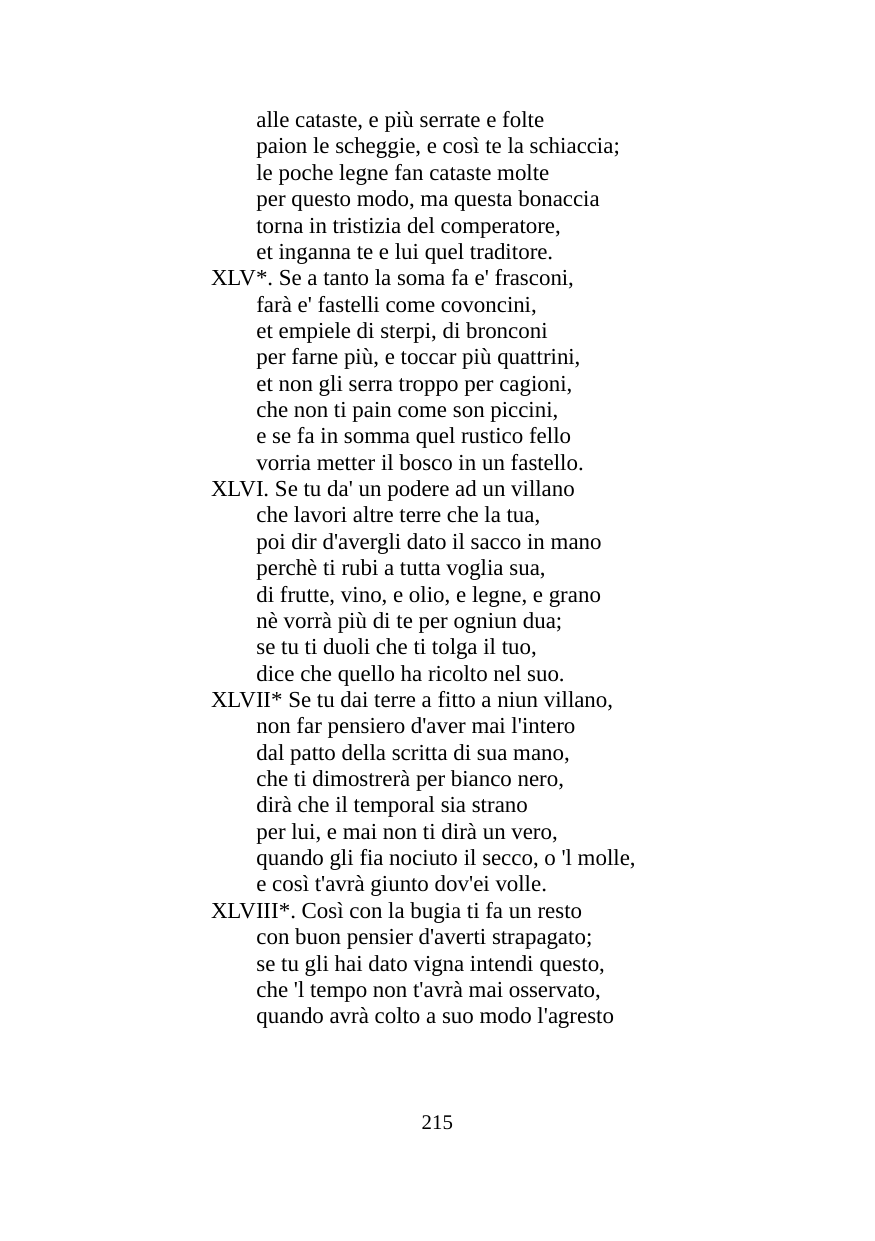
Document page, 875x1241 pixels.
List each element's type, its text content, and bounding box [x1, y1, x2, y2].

text XLVIII*. Così con la bugia ti fa un resto [181, 897, 768, 923]
text non far pensiero d'aver mai l'intero [256, 712, 768, 739]
text se tu ti duoli che ti tolga il tuo, [256, 633, 768, 660]
text et empiele di sterpi, di bronconi [256, 317, 768, 343]
text le poche legne fan cataste molte [256, 159, 768, 185]
text XLV*. Se a tanto la soma fa e' frasconi, [181, 264, 768, 291]
text torna in tristizia del comperatore, [256, 212, 768, 238]
text et inganna te e lui quel traditore. [256, 238, 768, 264]
text con buon pensier d'averti strapagato; [256, 923, 768, 949]
text poi dir d'avergli dato il sacco in mano [256, 528, 768, 554]
text quando avrà colto a suo modo l'agresto [256, 1002, 768, 1029]
text XLVI. Se tu da' un podere ad un villano [181, 475, 768, 502]
text che lavori altre terre che la tua, [256, 502, 768, 528]
text alle cataste, e più serrate e folte [256, 106, 768, 133]
text dirà che il temporal sia strano [256, 791, 768, 818]
text paion le scheggie, e così te la schiaccia; [256, 133, 768, 159]
text per lui, e mai non ti dirà un vero, [256, 818, 768, 844]
text per questo modo, ma questa bonaccia [256, 185, 768, 212]
text XLVII* Se tu dai terre a fitto a niun villano, [181, 686, 768, 712]
text farà e' fastelli come covoncini, [256, 291, 768, 317]
text che 'l tempo non t'avrà mai osservato, [256, 976, 768, 1002]
text che ti dimostrerà per bianco nero, [256, 765, 768, 791]
text che non ti pain come son piccini, [256, 396, 768, 422]
text dal patto della scritta di sua mano, [256, 739, 768, 765]
text nè vorrà più di te per ogniun dua; [256, 607, 768, 633]
text e se fa in somma quel rustico fello [256, 422, 768, 449]
text perchè ti rubi a tutta voglia sua, [256, 554, 768, 581]
text quando gli fia nociuto il secco, o 'l molle, [256, 844, 768, 871]
text per farne più, e toccar più quattrini, [256, 343, 768, 370]
text di frutte, vino, e olio, e legne, e grano [256, 581, 768, 607]
text vorria metter il bosco in un fastello. [256, 449, 768, 475]
text dice che quello ha ricolto nel suo. [256, 660, 768, 686]
text e così t'avrà giunto dov'ei volle. [256, 871, 768, 897]
text et non gli serra troppo per cagioni, [256, 370, 768, 396]
text se tu gli hai dato vigna intendi questo, [256, 949, 768, 976]
